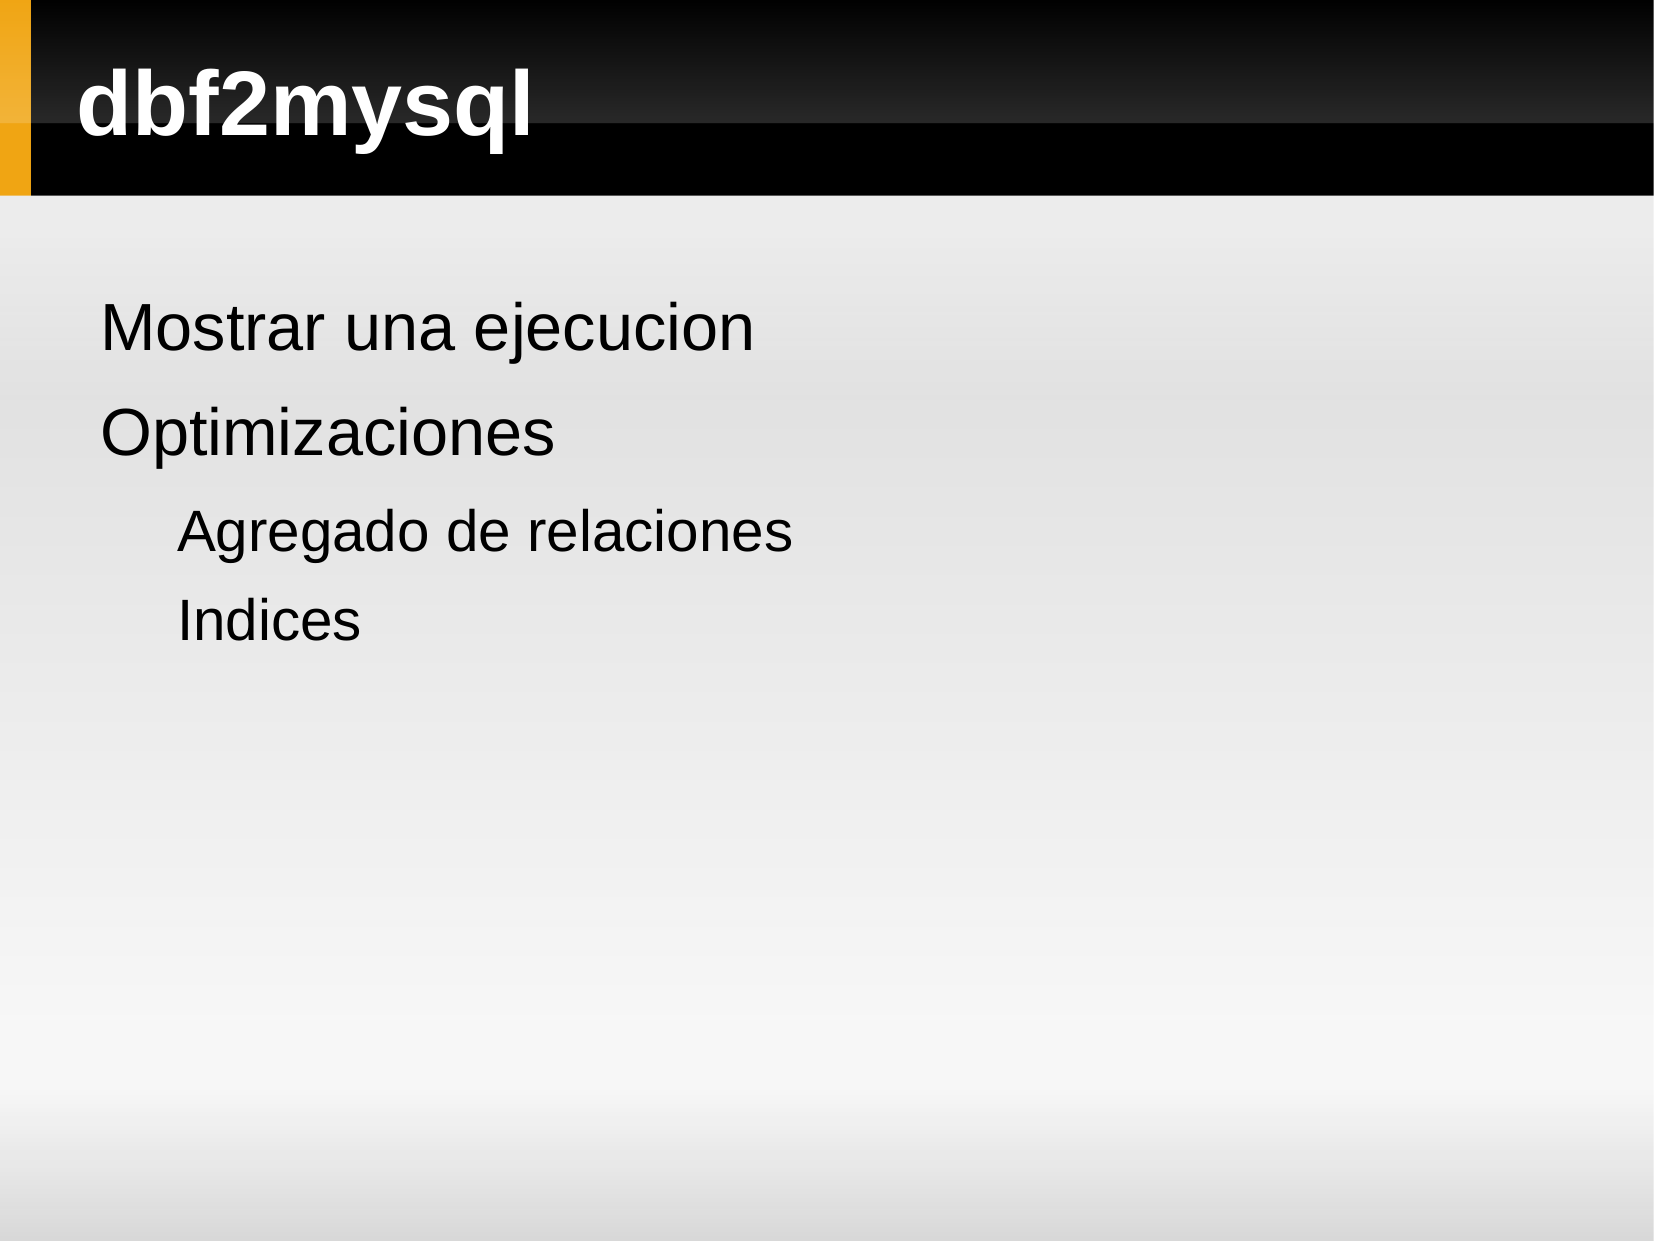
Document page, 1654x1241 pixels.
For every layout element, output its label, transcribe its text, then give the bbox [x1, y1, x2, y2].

list Mostrar una ejecucion Optimizaciones Agregado de relaciones Indices [82, 290, 1571, 1094]
title dbf2mysql [76, 7, 1565, 200]
picture [0, 0, 1654, 1241]
